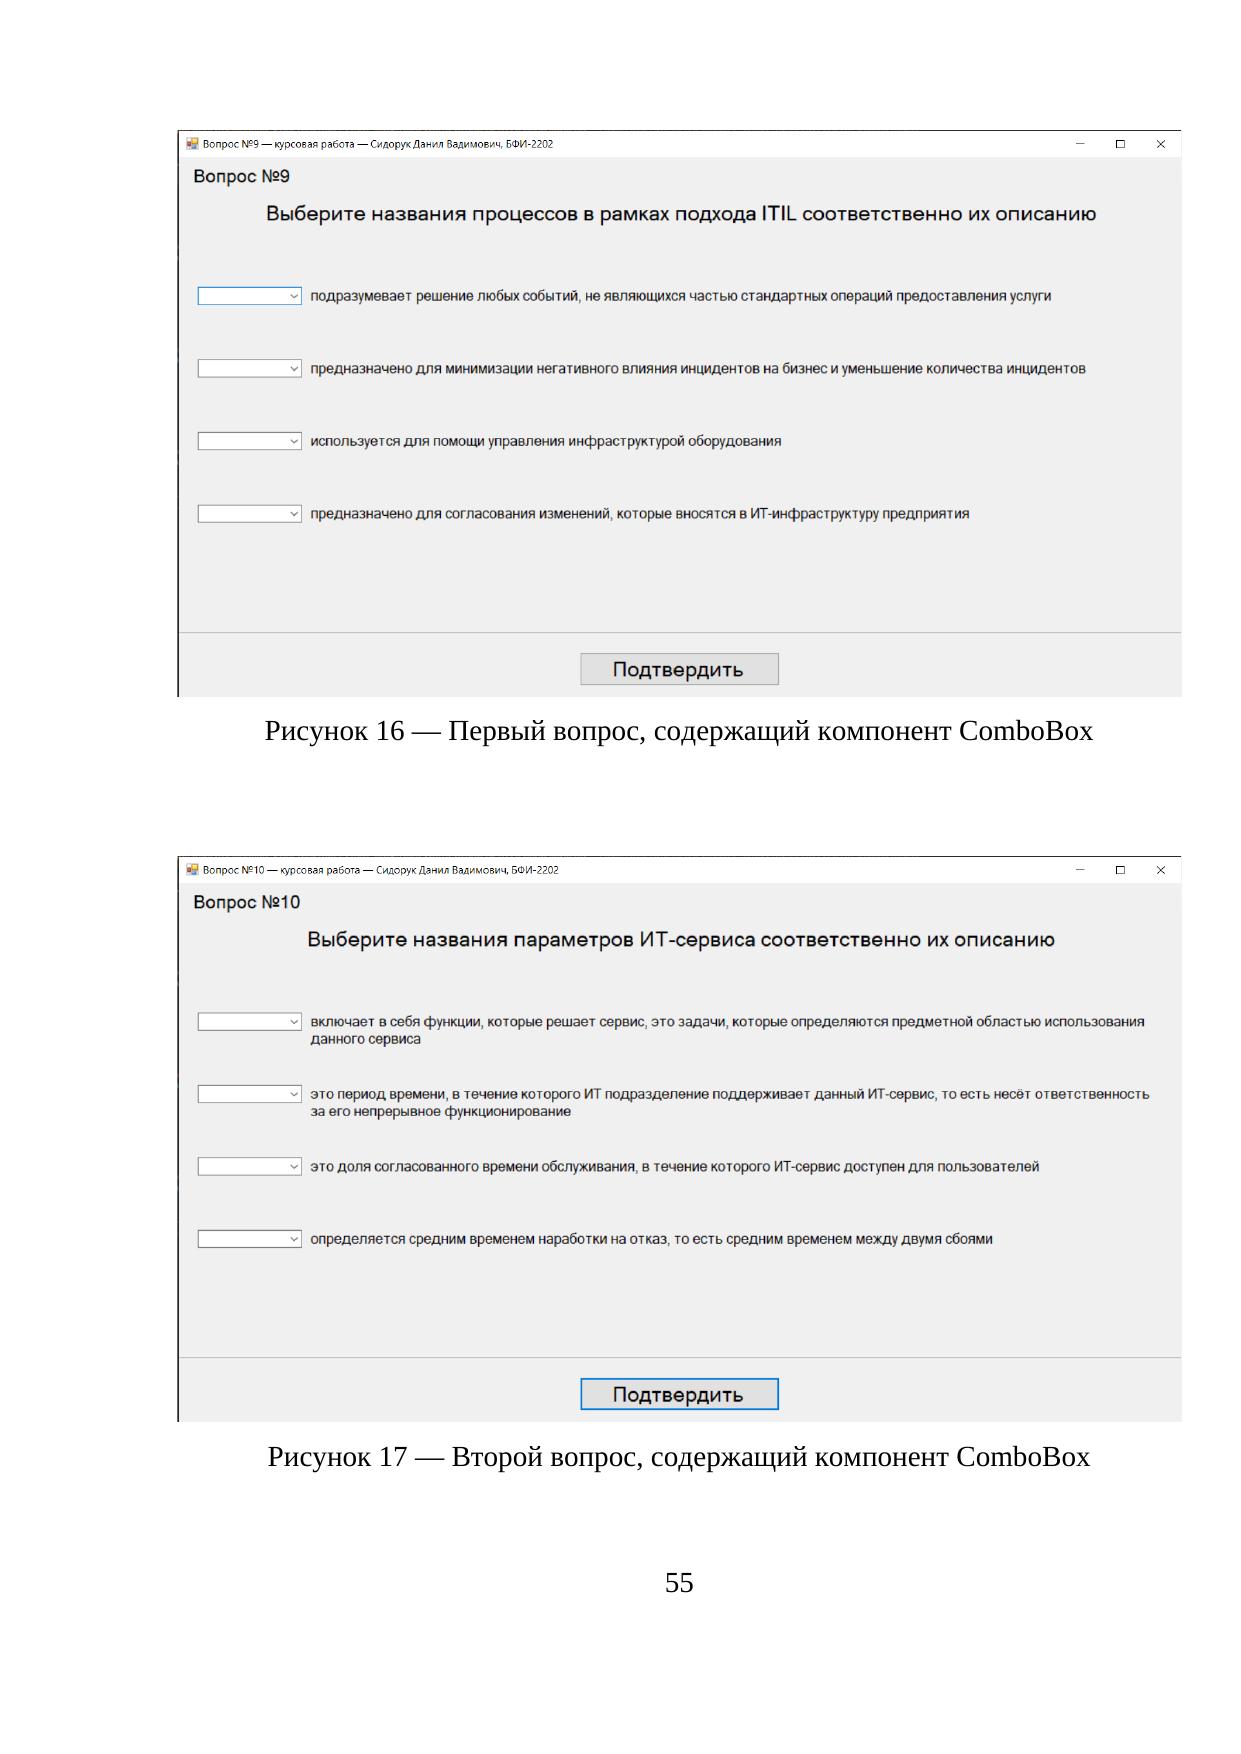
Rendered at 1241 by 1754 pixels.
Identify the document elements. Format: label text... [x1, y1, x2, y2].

picture [177, 130, 1182, 697]
text Рисунок 16 — Первый вопрос, содержащий компонент ComboBox [177, 697, 1181, 747]
text Рисунок 17 — Второй вопрос, содержащий компонент ComboBox [177, 1422, 1181, 1472]
picture [177, 856, 1182, 1422]
